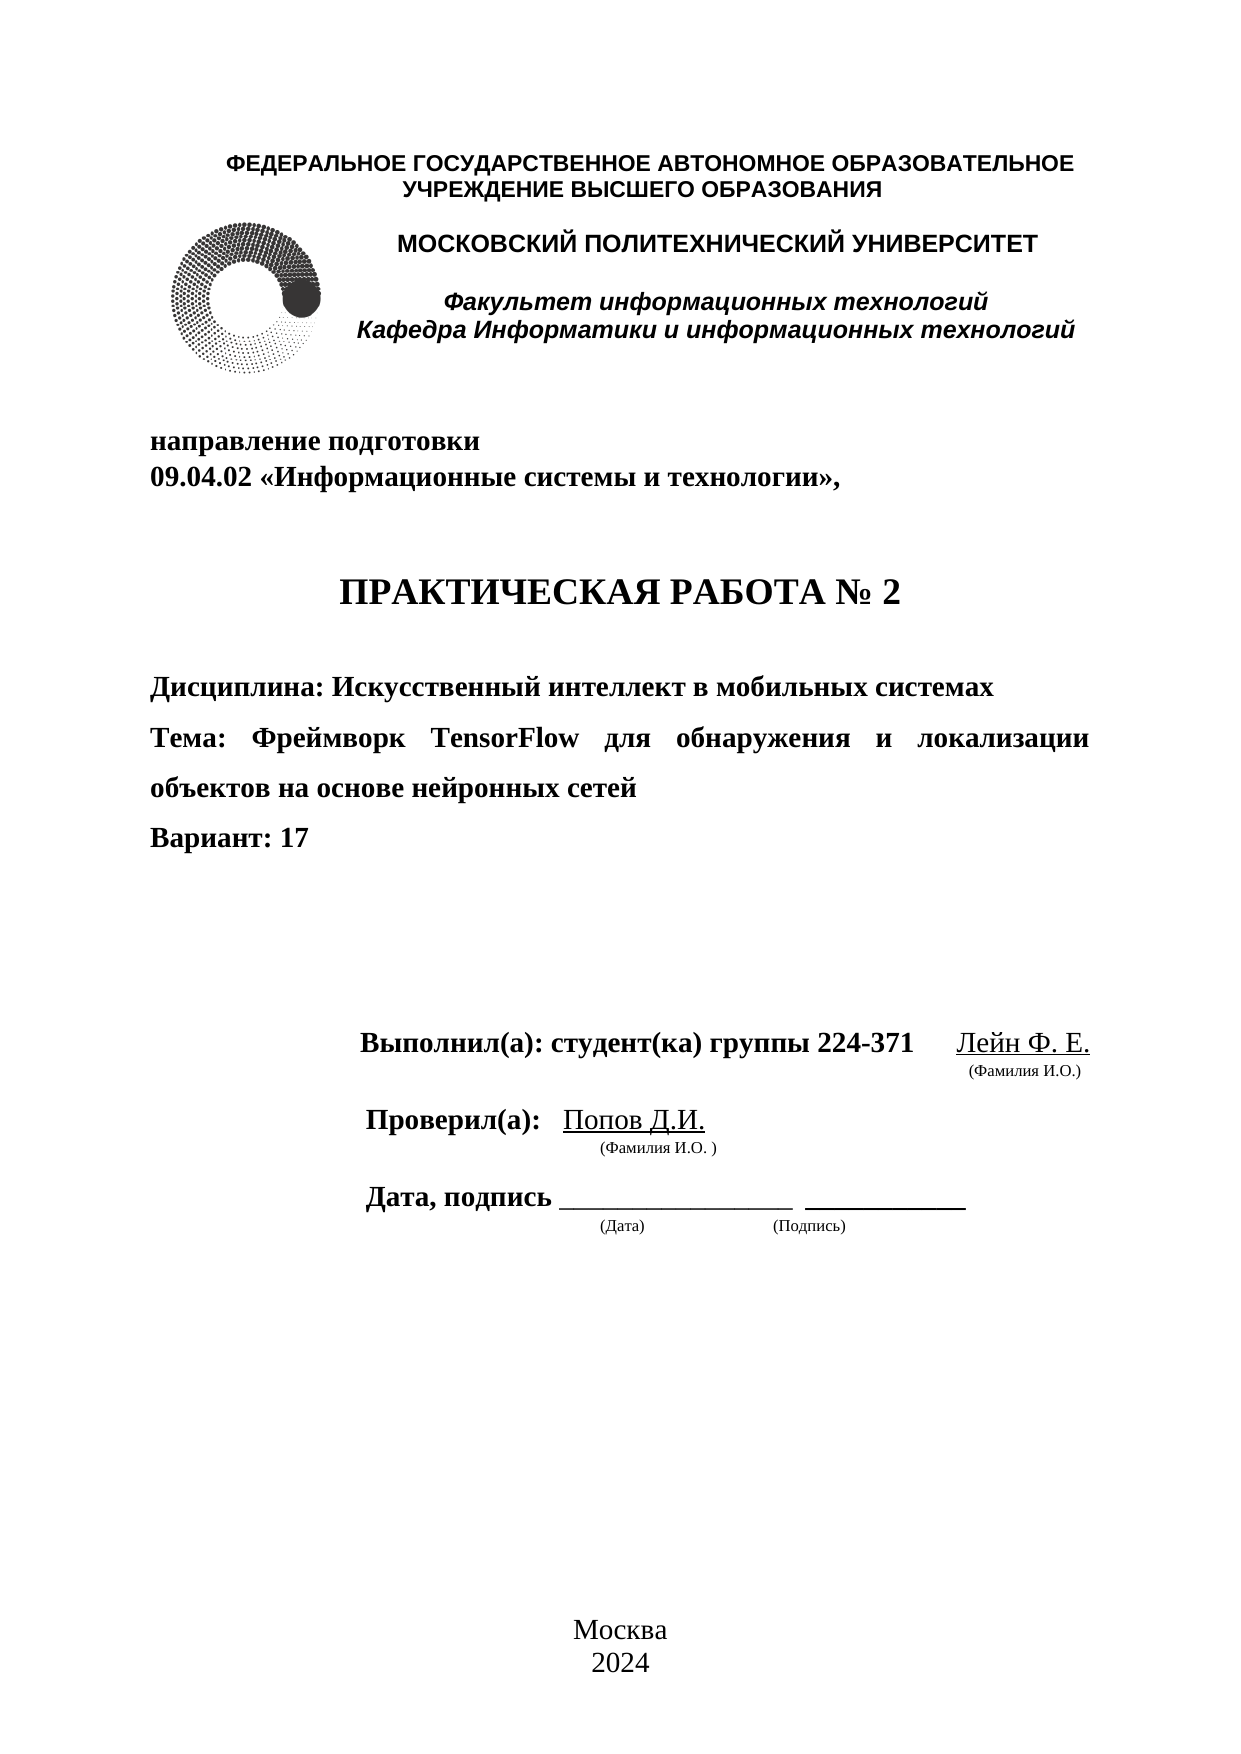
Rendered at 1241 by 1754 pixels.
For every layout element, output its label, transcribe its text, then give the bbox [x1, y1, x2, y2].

text 09.04.02 «Информационные системы и технологии», [150, 459, 1090, 493]
text Выполнил(а): студент(ка) группы 224-371 Лейн Ф. Е. [150, 1025, 1090, 1058]
text Дата, подпись ________________ ___________ [216, 1179, 1090, 1213]
text Кафедра Информатики и информационных технологий [326, 315, 1090, 344]
text (Дата) (Подпись) [600, 1216, 1090, 1235]
text направление подготовки [150, 423, 1090, 457]
text ПРАКТИЧЕСКАЯ РАБОТА № 2 [150, 569, 1090, 612]
text МОСКОВСКИЙ ПОЛИТЕХНИЧЕСКИЙ УНИВЕРСИТЕТ [326, 229, 1090, 258]
text Дисциплина: Искусственный интеллект в мобильных системах [150, 669, 1090, 703]
text ФЕДЕРАЛЬНОЕ ГОСУДАРСТВЕННОЕ АВТОНОМНОЕ ОБРАЗОВАТЕЛЬНОЕ УЧРЕЖДЕНИЕ ВЫСШЕГО ОБРАЗОВАНИЯ [150, 150, 1135, 203]
text Факультет информационных технологий [326, 287, 1090, 315]
picture [168, 220, 326, 377]
text Тема: Фреймворк TensorFlow для обнаружения и локализации объектов на основе нейронных сетей [150, 720, 1090, 803]
text Проверил(а): Попов Д.И. [150, 1102, 1090, 1136]
text (Фамилия И.О.) [600, 1061, 1090, 1101]
text Вариант: 17 [150, 820, 1090, 854]
text (Фамилия И.О. ) [600, 1138, 1090, 1178]
